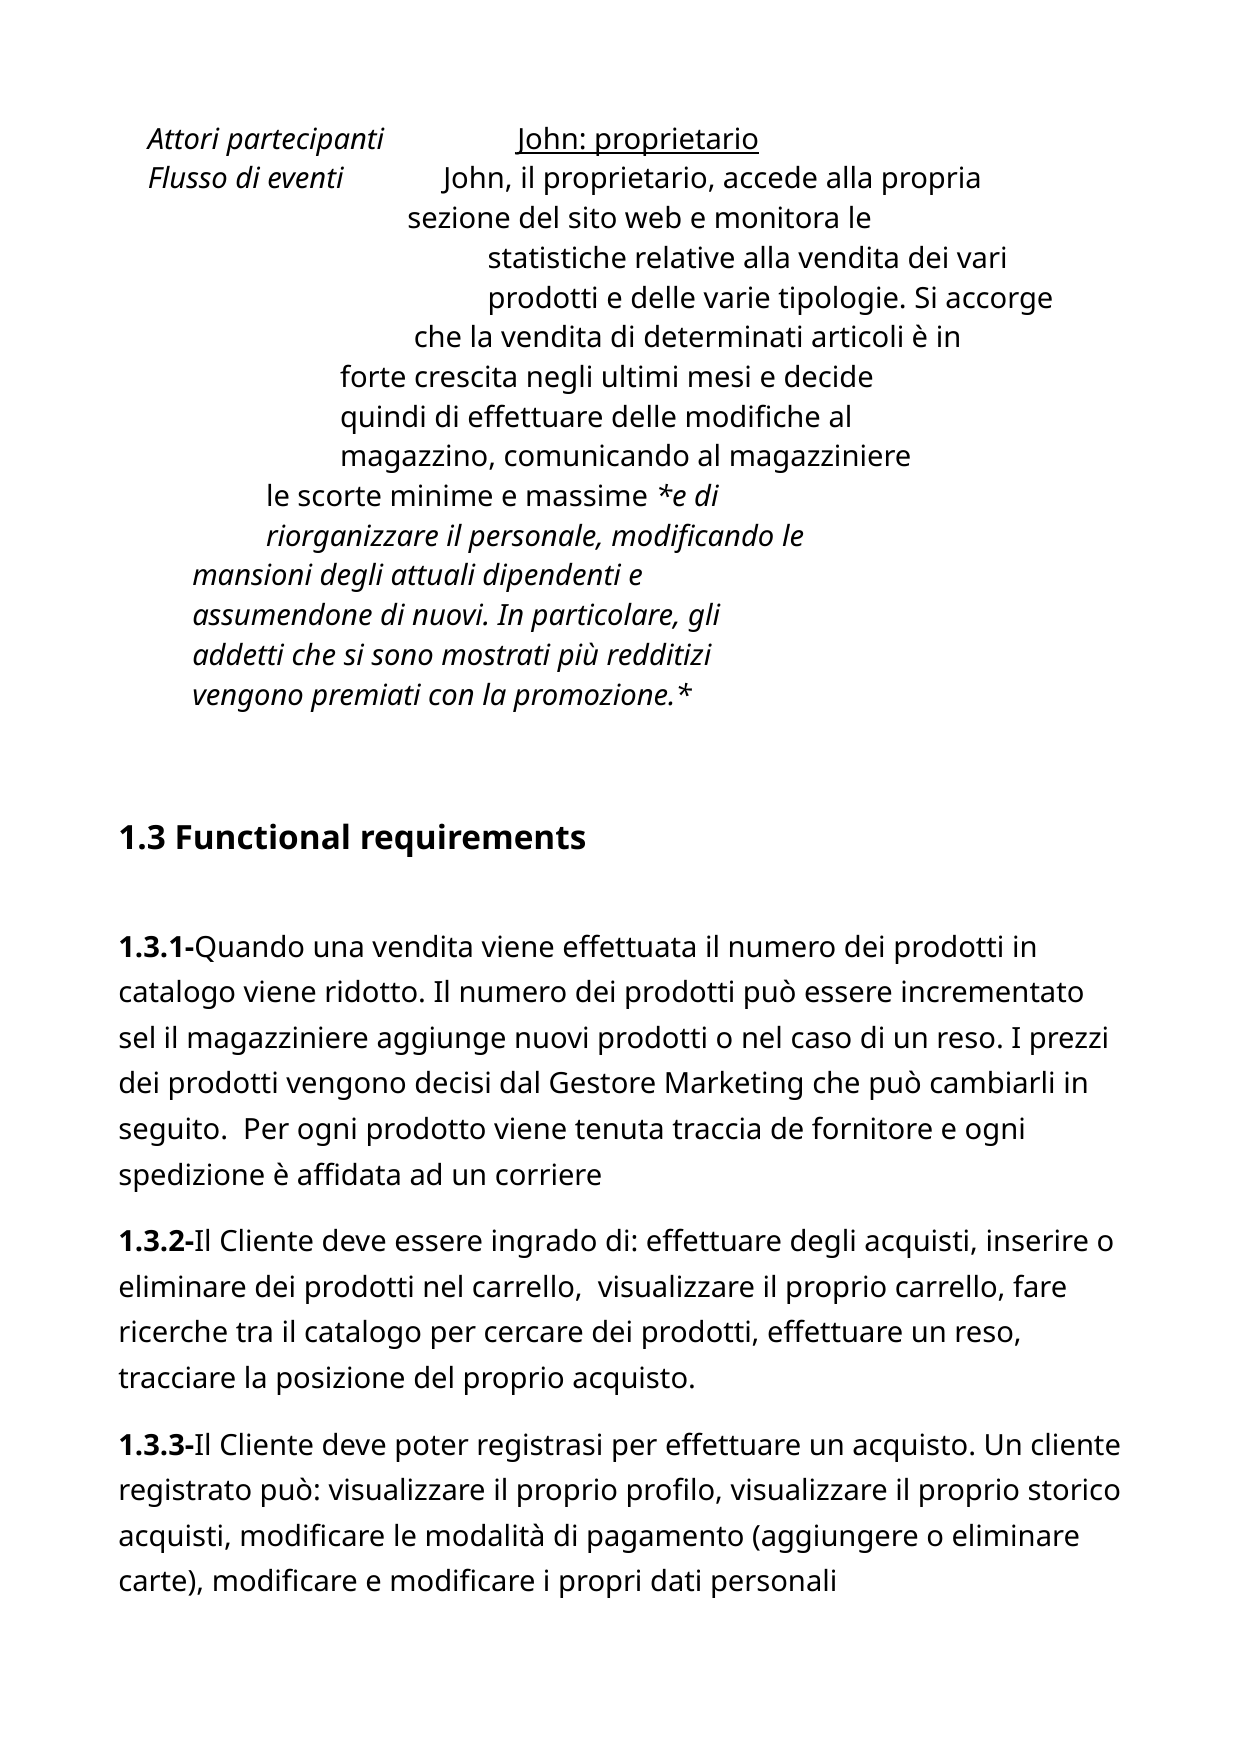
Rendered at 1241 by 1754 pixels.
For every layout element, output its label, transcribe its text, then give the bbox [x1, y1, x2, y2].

text 1.3 Functional requirements [118, 814, 1122, 859]
text statistiche relative alla vendita dei vari prodotti e delle varie tipologie. Si accorge che la vendita di determinati articoli è in forte crescita negli ultimi mesi e decide quindi di effettuare delle modifiche al magazzino, comunicando al magazziniere le scorte minime e massime *e di riorganizzare il personale, modificando le mansioni degli attuali dipendenti e assumendone di nuovi. In particolare, gli addetti che si sono mostrati più redditizi vengono premiati con la promozione.* [118, 237, 1122, 713]
text 1.3.2-Il Cliente deve essere ingrado di: effettuare degli acquisti, inserire o eliminare dei prodotti nel carrello, visualizzare il proprio carrello, fare ricerche tra il catalogo per cercare dei prodotti, effettuare un reso, tracciare la posizione del proprio acquisto. [118, 1221, 1122, 1397]
text Flusso di eventi John, il proprietario, accede alla propria sezione del sito web e monitora le [148, 158, 1122, 237]
text 1.3.1-Quando una vendita viene effettuata il numero dei prodotti in catalogo viene ridotto. Il numero dei prodotti può essere incrementato sel il magazziniere aggiunge nuovi prodotti o nel caso di un reso. I prezzi dei prodotti vengono decisi dal Gestore Marketing che può cambiarli in seguito. Per ogni prodotto viene tenuta traccia de fornitore e ogni spedizione è affidata ad un corriere [118, 926, 1122, 1194]
text 1.3.3-Il Cliente deve poter registrasi per effettuare un acquisto. Un cliente registrato può: visualizzare il proprio profilo, visualizzare il proprio storico acquisti, modificare le modalità di pagamento (aggiungere o eliminare carte), modificare e modificare i propri dati personali [118, 1424, 1122, 1600]
text Attori partecipanti John: proprietario [148, 118, 1122, 158]
